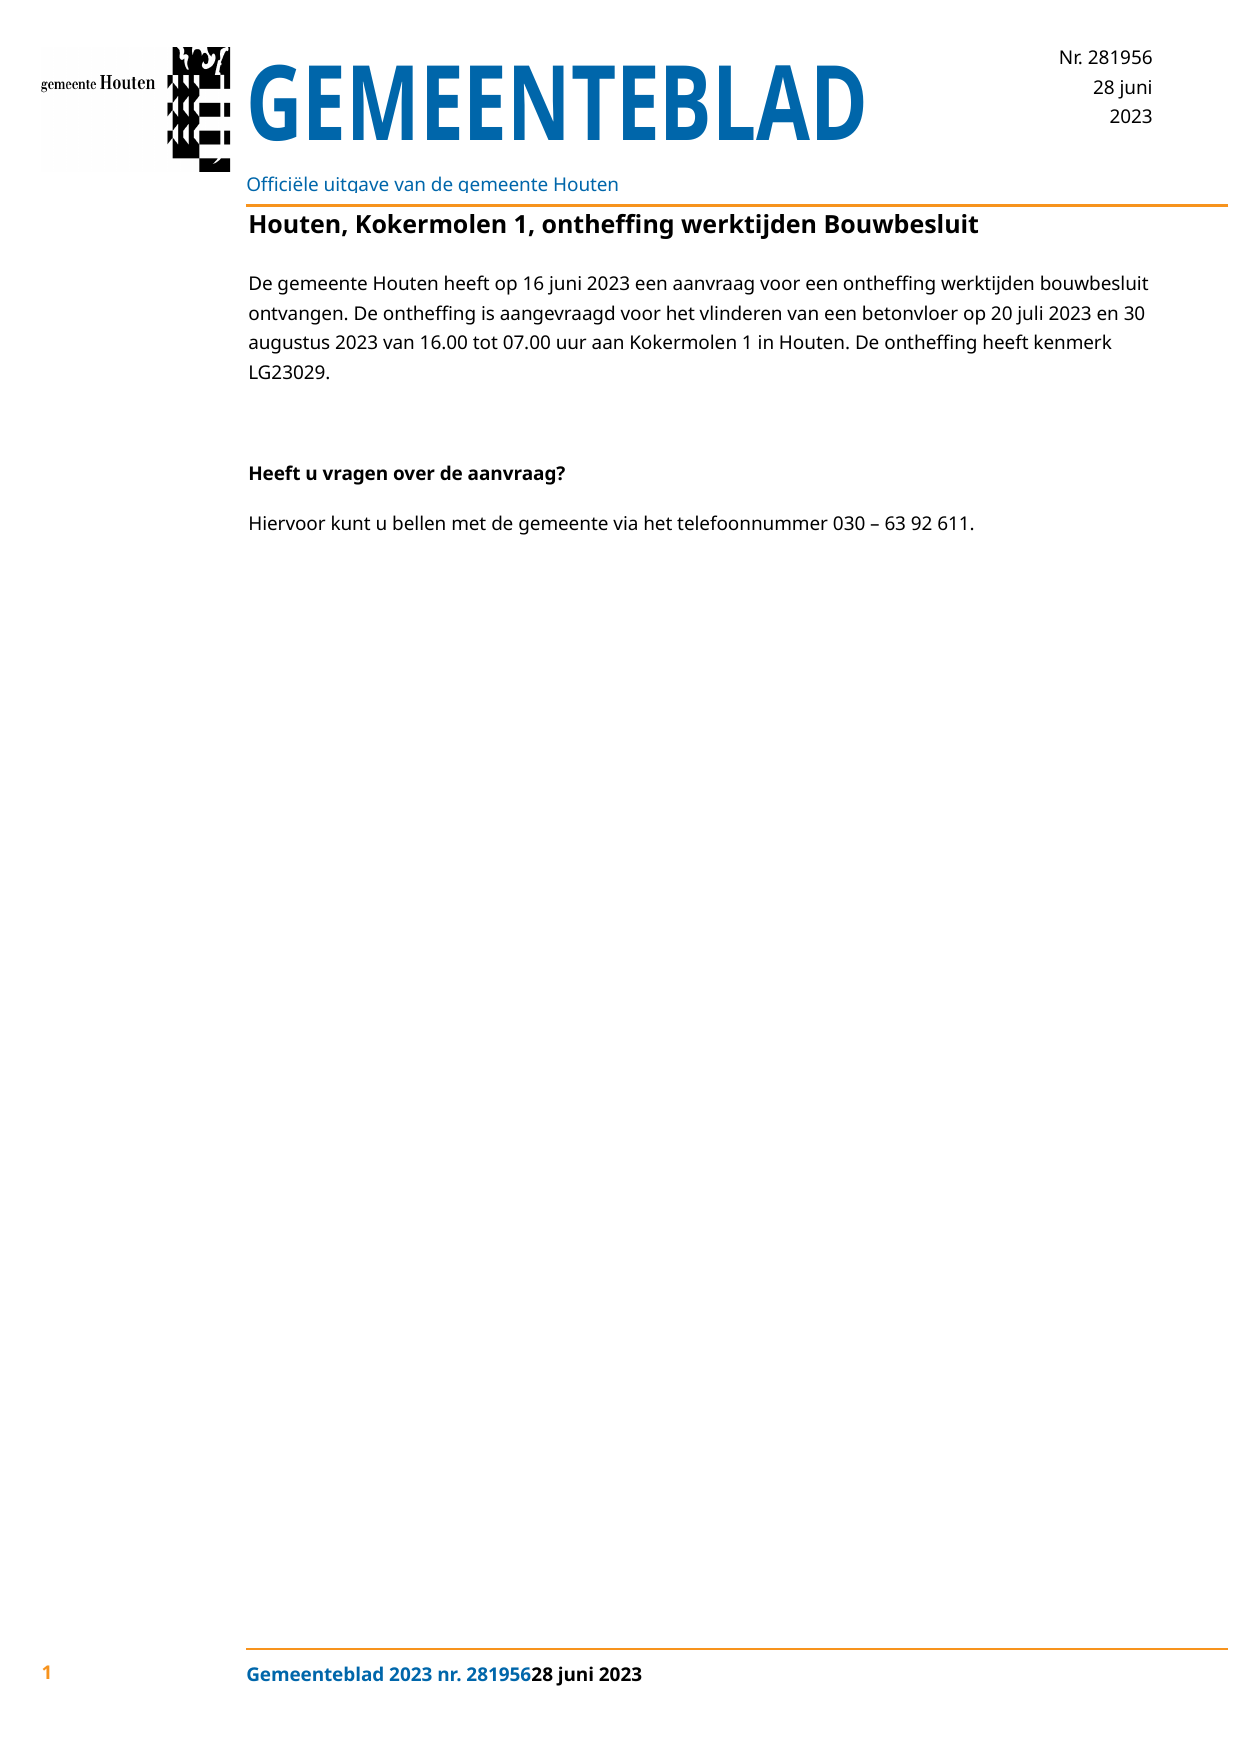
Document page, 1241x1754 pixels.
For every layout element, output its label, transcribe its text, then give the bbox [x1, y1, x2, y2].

picture [41, 47, 231, 172]
text Heeft u vragen over de aanvraag? [248, 460, 1152, 486]
text Houten, Kokermolen 1, ontheffing werktijden Bouwbesluit [248, 207, 1152, 241]
text De gemeente Houten heeft op 16 juni 2023 een aanvraag voor een ontheffing werktijden bouwbesluit ontvangen. De ontheffing is aangevraagd voor het vlinderen van een betonvloer op 20 juli 2023 en 30 augustus 2023 van 16.00 tot 07.00 uur aan Kokermolen 1 in Houten. De ontheffing heeft kenmerk LG23029. [248, 270, 1152, 385]
text Hiervoor kunt u bellen met de gemeente via het telefoonnummer 030 – 63 92 611. [248, 510, 1152, 536]
